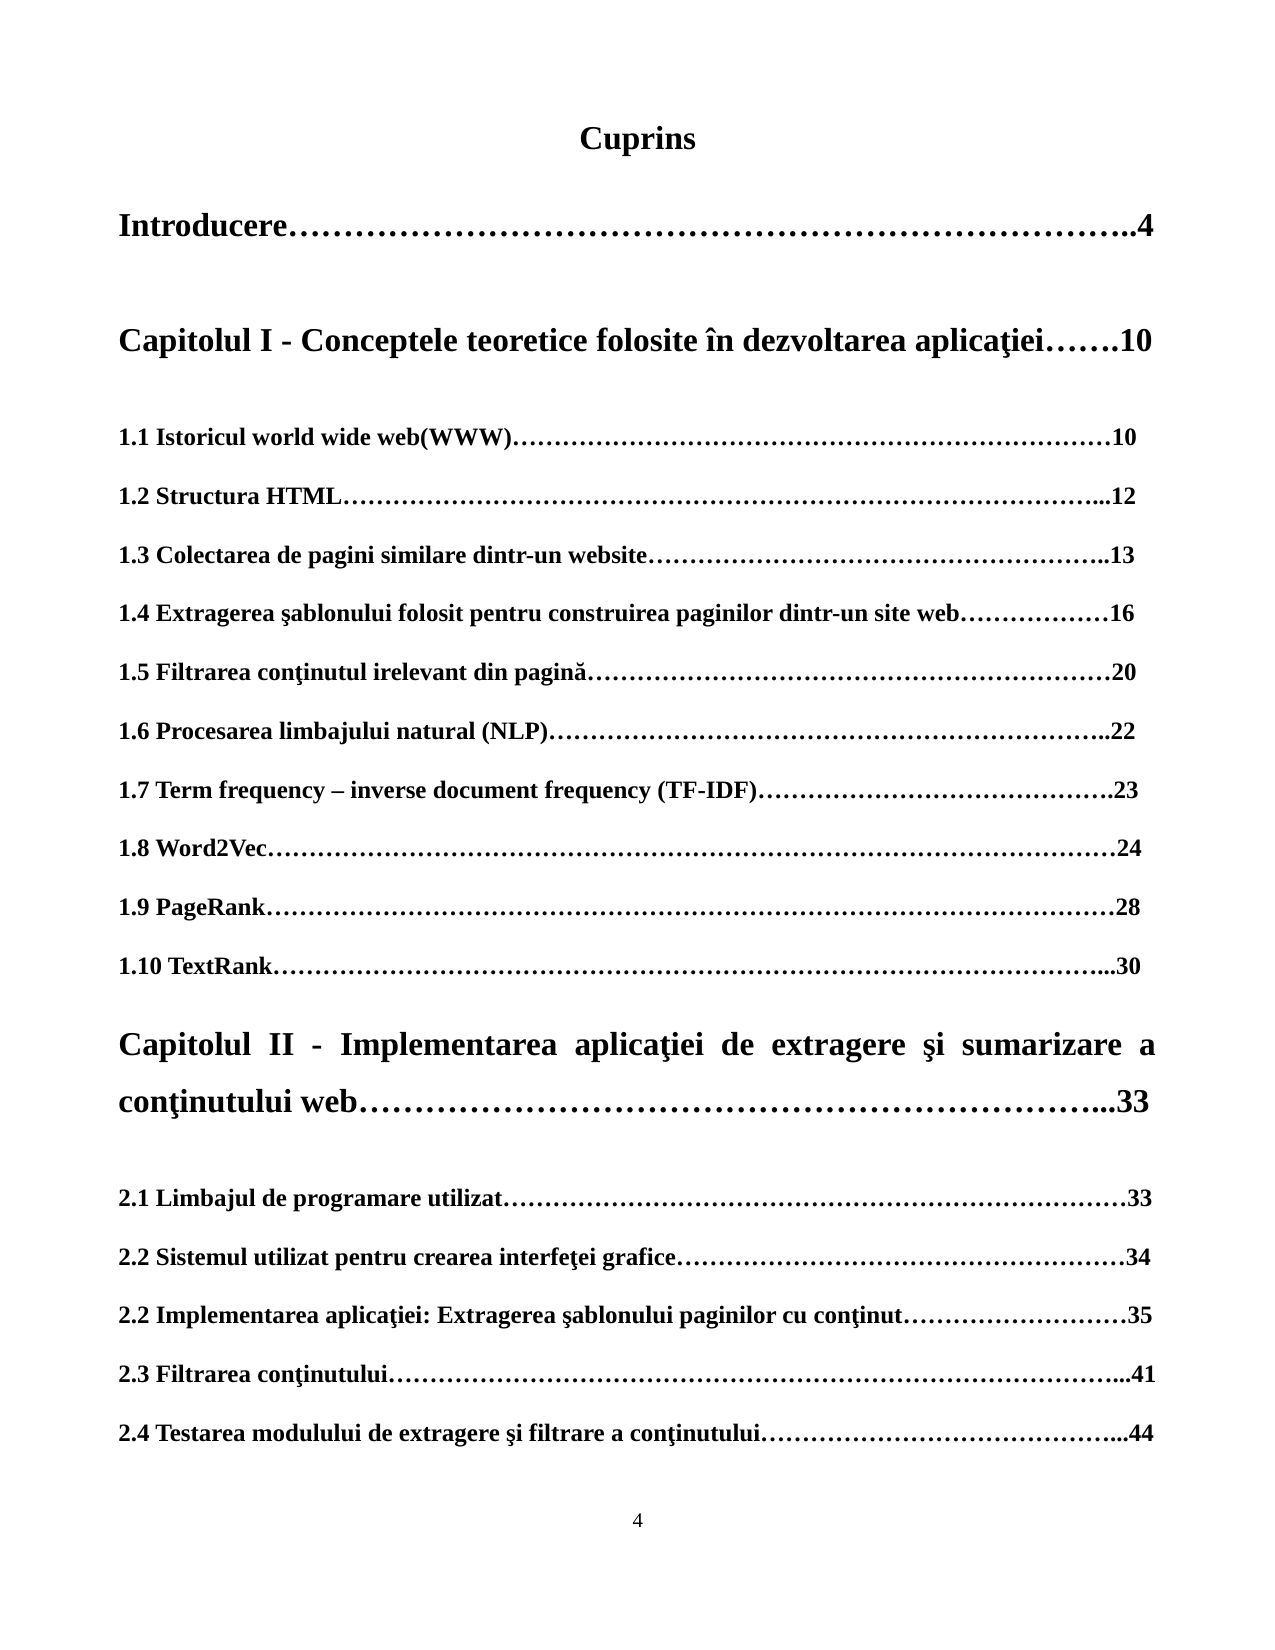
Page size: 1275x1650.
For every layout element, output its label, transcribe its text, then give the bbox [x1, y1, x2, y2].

subtitle 2.1 Limbajul de programare utilizat…………………………………………………………………33 [118, 1183, 1157, 1212]
subtitle 1.10 TextRank………………………………………………………………………………………...30 [118, 951, 1157, 980]
subtitle Capitolul II - Implementarea aplicaţiei de extragere şi sumarizare a conţinutului web…………………………………………………………...33 [118, 1024, 1157, 1120]
subtitle 1.6 Procesarea limbajului natural (NLP)…………………………………………………………..22 [118, 716, 1157, 745]
subtitle 1.3 Colectarea de pagini similare dintr-un website………………………………………………..13 [118, 540, 1157, 568]
subtitle 2.3 Filtrarea conţinutului……………………………………………………………………………...41 [118, 1359, 1157, 1388]
subtitle 1.7 Term frequency – inverse document frequency (TF-IDF)…………………………………….23 [118, 775, 1157, 803]
subtitle 1.4 Extragerea şablonului folosit pentru construirea paginilor dintr-un site web………………16 [118, 598, 1157, 627]
subtitle 1.2 Structura HTML………………………………………………………………………………...12 [118, 481, 1157, 510]
subtitle Cuprins [118, 118, 1157, 156]
subtitle 2.2 Implementarea aplicaţiei: Extragerea şablonului paginilor cu conţinut………………………35 [118, 1301, 1157, 1329]
subtitle 2.4 Testarea modulului de extragere şi filtrare a conţinutului……………………………………...44 [118, 1418, 1157, 1447]
subtitle 1.1 Istoricul world wide web(WWW)………………………………………………………………10 [118, 422, 1157, 451]
subtitle 2.2 Sistemul utilizat pentru crearea interfeţei grafice………………………………………………34 [118, 1242, 1157, 1271]
subtitle 1.8 Word2Vec…………………………………………………………………………………………24 [118, 833, 1157, 862]
subtitle 1.9 PageRank…………………………………………………………………………………………28 [118, 892, 1157, 921]
subtitle 1.5 Filtrarea conţinutul irelevant din pagină………………………………………………………20 [118, 657, 1157, 686]
subtitle Capitolul I - Conceptele teoretice folosite în dezvoltarea aplicaţiei…….10 [118, 321, 1157, 359]
subtitle Introducere…………………………………………………………………..4 [118, 205, 1157, 243]
